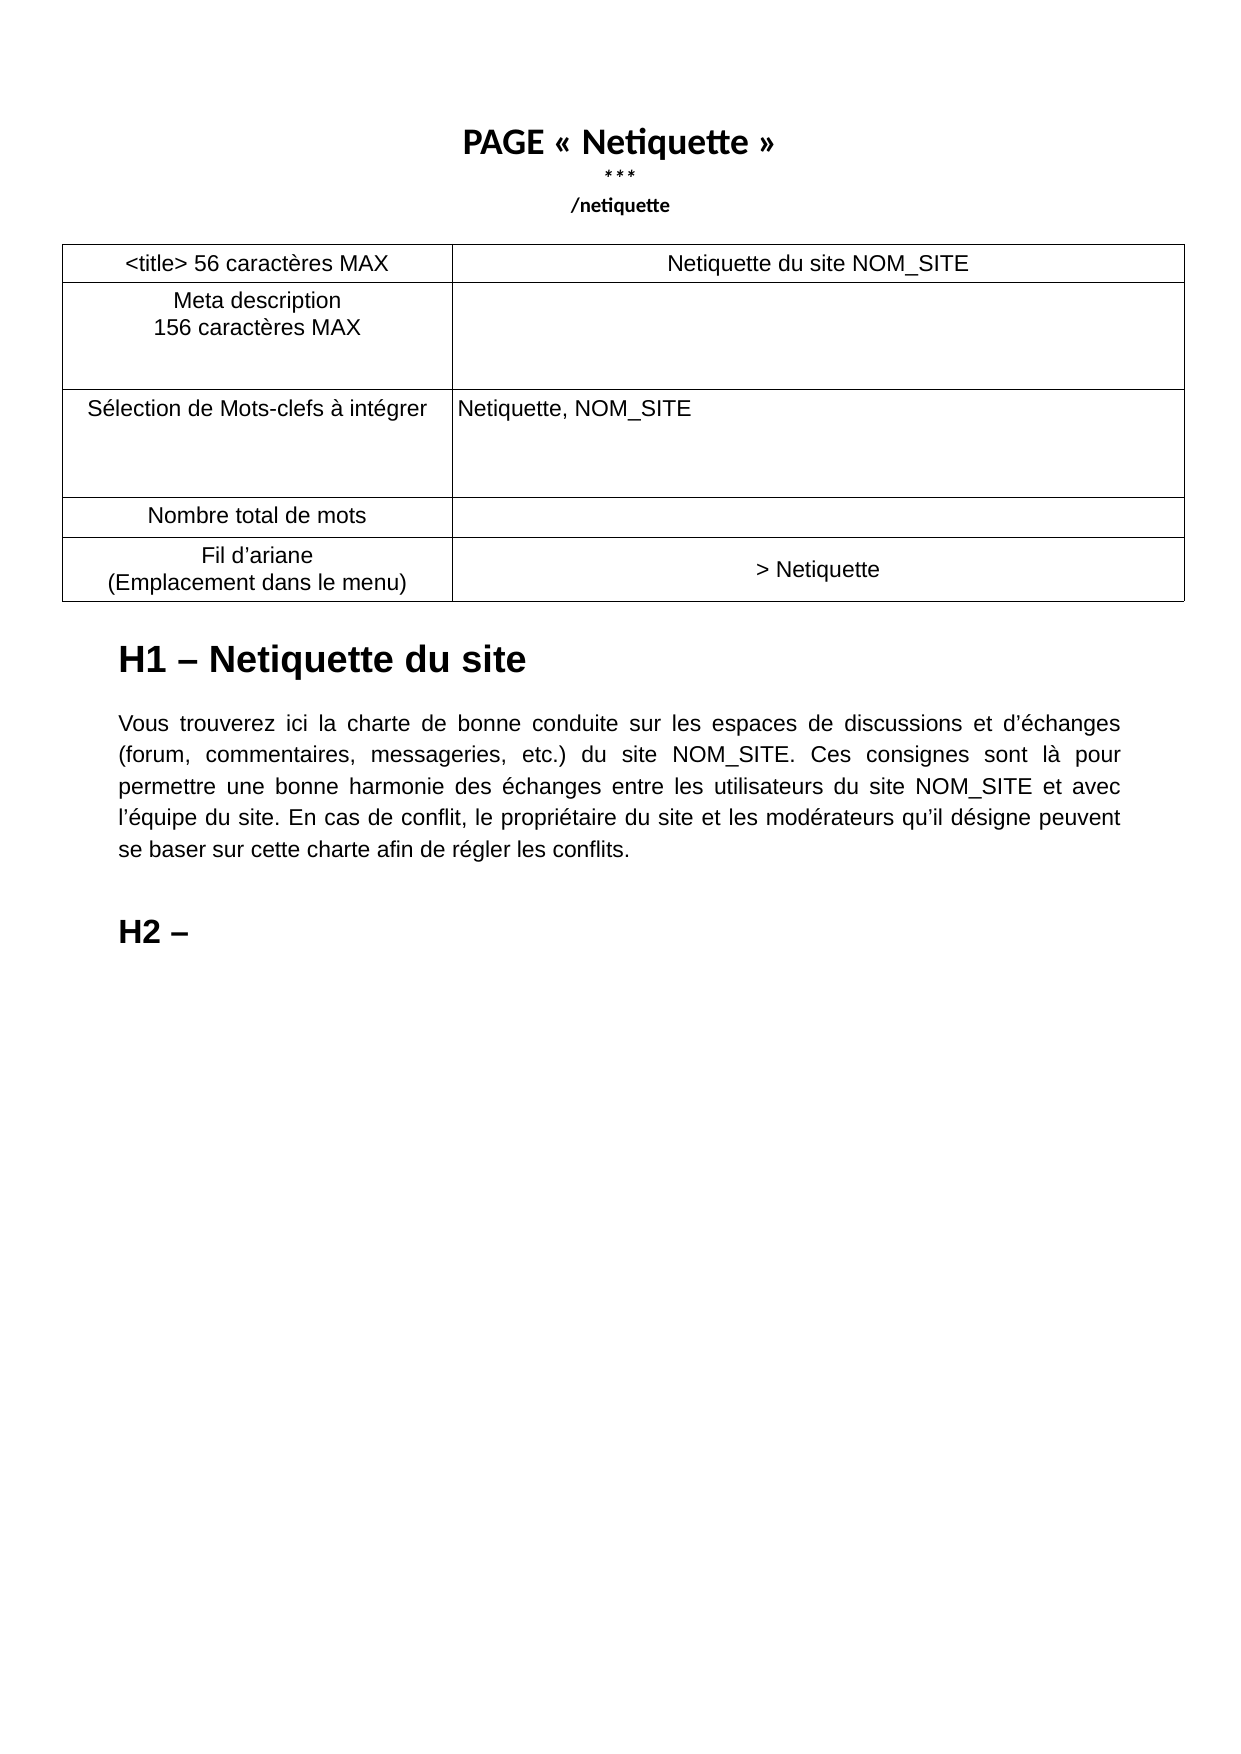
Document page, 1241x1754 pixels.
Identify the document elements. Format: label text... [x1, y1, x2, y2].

table_cell Meta description 156 caractères MAX [63, 283, 452, 389]
table_cell > Netiquette [453, 538, 1184, 601]
table_header <title> 56 caractères MAX [63, 245, 452, 282]
text Vous trouverez ici la charte de bonne conduite sur les espaces de discussions et d’échanges (forum, commentaires, messageries, etc.) du site NOM_SITE. Ces consignes sont là pour permettre une bonne harmonie des échanges entre les utilisateurs du site NOM_SITE et avec l’équipe du site. En cas de conflit, le propriétaire du site et les modérateurs qu’il désigne peuvent se baser sur cette charte afin de régler les conflits. [118, 709, 1122, 862]
table_cell Fil d’ariane (Emplacement dans le menu) [63, 538, 452, 601]
subtitle H2 – [118, 911, 1122, 950]
table_cell Netiquette, NOM_SITE [453, 390, 1184, 497]
table_cell [453, 283, 1184, 389]
subtitle H1 – Netiquette du site [118, 636, 1122, 680]
table_header Netiquette du site NOM_SITE [453, 245, 1184, 282]
text PAGE « Netiquette » [118, 118, 1122, 164]
table_cell Sélection de Mots-clefs à intégrer [63, 390, 452, 497]
table_cell [453, 498, 1184, 537]
text *** [118, 164, 1122, 192]
text /netiquette [118, 192, 1122, 217]
table_cell Nombre total de mots [63, 498, 452, 537]
